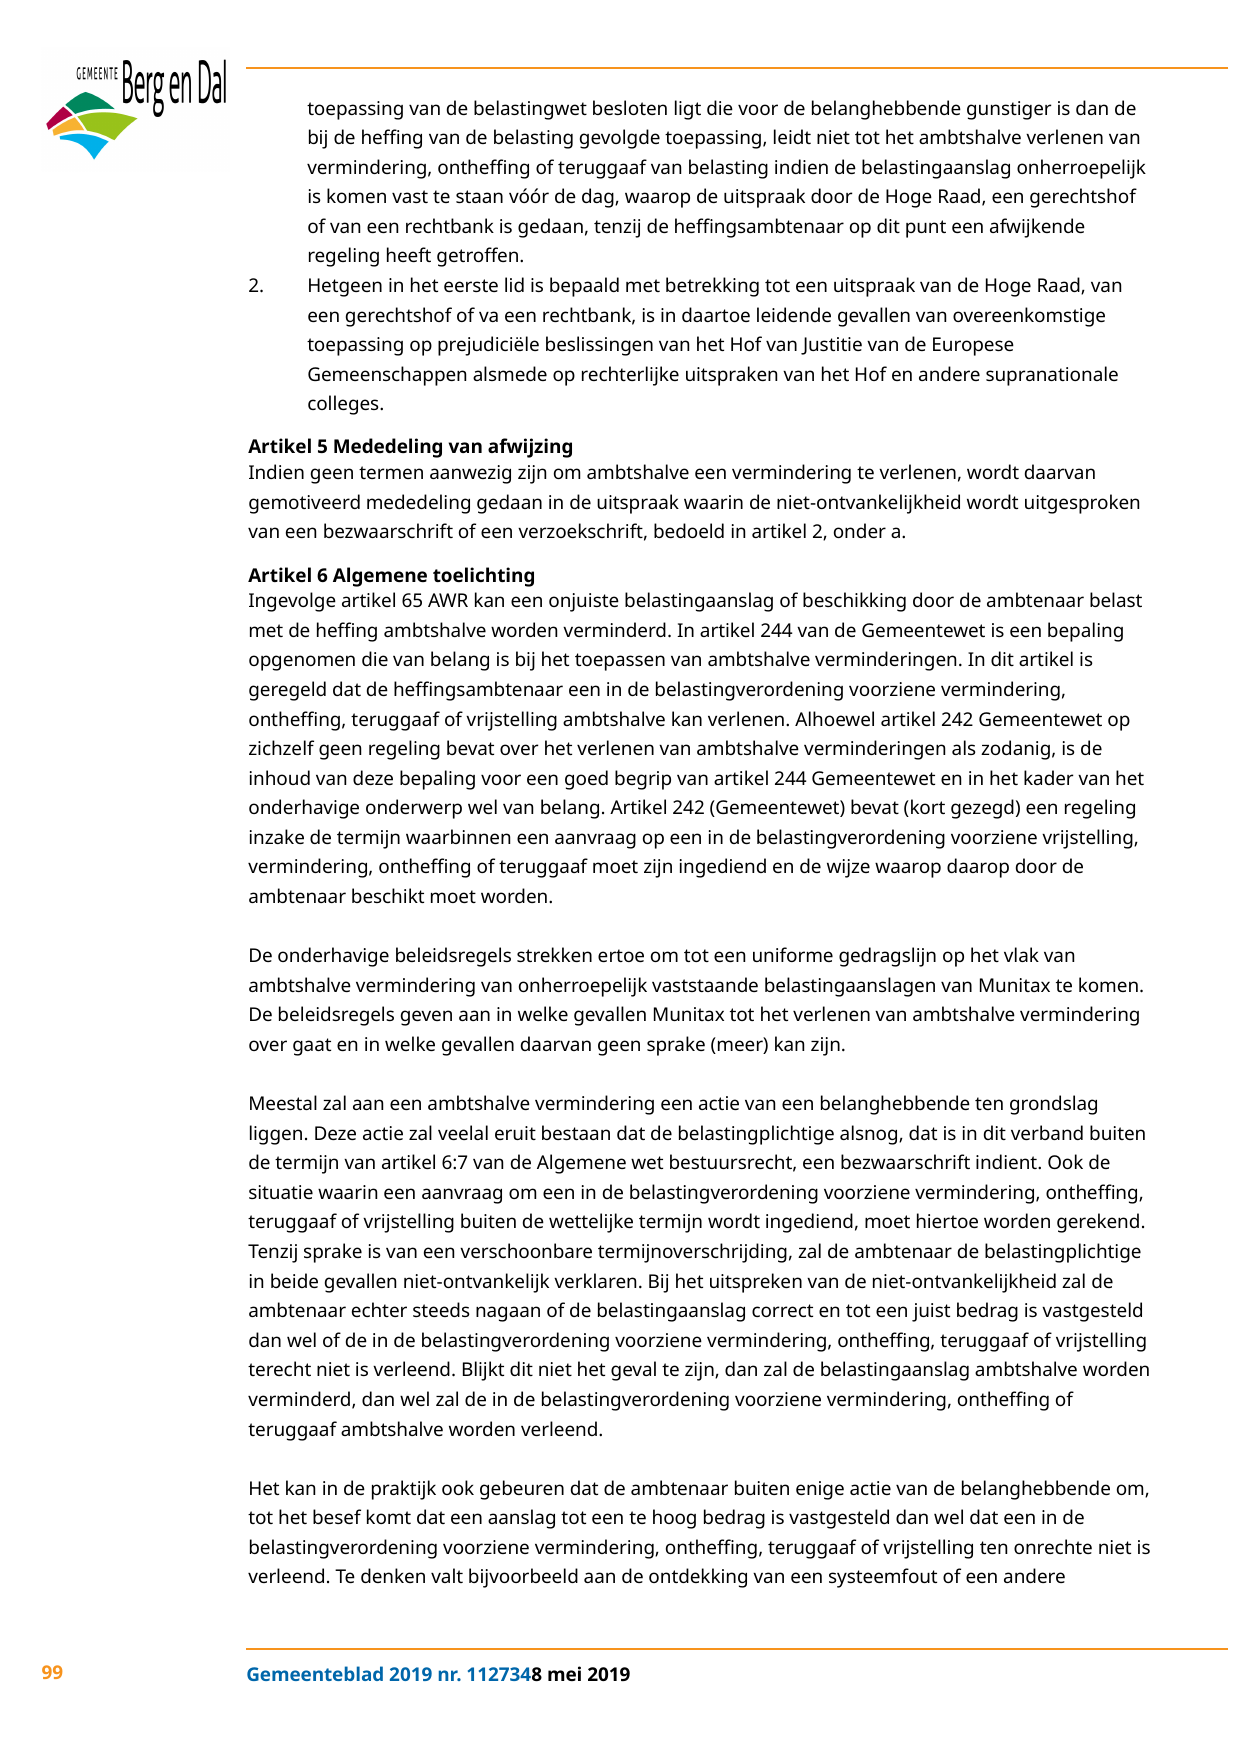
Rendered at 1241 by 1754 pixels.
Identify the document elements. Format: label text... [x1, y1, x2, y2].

text Artikel 6 Algemene toelichting [248, 562, 1152, 587]
text Indien geen termen aanwezig zijn om ambtshalve een vermindering te verlenen, wordt daarvan gemotiveerd mededeling gedaan in de uitspraak waarin de niet-ontvankelijkheid wordt uitgesproken van een bezwaarschrift of een verzoekschrift, bedoeld in artikel 2, onder a. [248, 459, 1152, 544]
picture [41, 47, 231, 172]
list toepassing van de belastingwet besloten ligt die voor de belanghebbende gunstiger is dan de bij de heffing van de belasting gevolgde toepassing, leidt niet tot het ambtshalve verlenen van vermindering, ontheffing of teruggaaf van belasting indien de belastingaanslag onherroepelijk is komen vast te staan vóór de dag, waarop de uitspraak door de Hoge Raad, een gerechtshof of van een rechtbank is gedaan, tenzij de heffingsambtenaar op dit punt een afwijkende regeling heeft getroffen. [248, 95, 1152, 268]
text Meestal zal aan een ambtshalve vermindering een actie van een belanghebbende ten grondslag liggen. Deze actie zal veelal eruit bestaan dat de belastingplichtige alsnog, dat is in dit verband buiten de termijn van artikel 6:7 van de Algemene wet bestuursrecht, een bezwaarschrift indient. Ook de situatie waarin een aanvraag om een in de belastingverordening voorziene vermindering, ontheffing, teruggaaf of vrijstelling buiten de wettelijke termijn wordt ingediend, moet hiertoe worden gerekend. Tenzij sprake is van een verschoonbare termijnoverschrijding, zal de ambtenaar de belastingplichtige in beide gevallen niet-ontvankelijk verklaren. Bij het uitspreken van de niet-ontvankelijkheid zal de ambtenaar echter steeds nagaan of de belastingaanslag correct en tot een juist bedrag is vastgesteld dan wel of de in de belastingverordening voorziene vermindering, ontheffing, teruggaaf of vrijstelling terecht niet is verleend. Blijkt dit niet het geval te zijn, dan zal de belastingaanslag ambtshalve worden verminderd, dan wel zal de in de belastingverordening voorziene vermindering, ontheffing of teruggaaf ambtshalve worden verleend. [248, 1090, 1152, 1442]
text Artikel 5 Mededeling van afwijzing [248, 434, 1152, 459]
list Hetgeen in het eerste lid is bepaald met betrekking tot een uitspraak van de Hoge Raad, van een gerechtshof of va een rechtbank, is in daartoe leidende gevallen van overeenkomstige toepassing op prejudiciële beslissingen van het Hof van Justitie van de Europese Gemeenschappen alsmede op rechterlijke uitspraken van het Hof en andere supranationale colleges. [248, 272, 1152, 416]
text Ingevolge artikel 65 AWR kan een onjuiste belastingaanslag of beschikking door de ambtenaar belast met de heffing ambtshalve worden verminderd. In artikel 244 van de Gemeentewet is een bepaling opgenomen die van belang is bij het toepassen van ambtshalve verminderingen. In dit artikel is geregeld dat de heffingsambtenaar een in de belastingverordening voorziene vermindering, ontheffing, teruggaaf of vrijstelling ambtshalve kan verlenen. Alhoewel artikel 242 Gemeentewet op zichzelf geen regeling bevat over het verlenen van ambtshalve verminderingen als zodanig, is de inhoud van deze bepaling voor een goed begrip van artikel 244 Gemeentewet en in het kader van het onderhavige onderwerp wel van belang. Artikel 242 (Gemeentewet) bevat (kort gezegd) een regeling inzake de termijn waarbinnen een aanvraag op een in de belastingverordening voorziene vrijstelling, vermindering, ontheffing of teruggaaf moet zijn ingediend en de wijze waarop daarop door de ambtenaar beschikt moet worden. [248, 587, 1152, 909]
text Het kan in de praktijk ook gebeuren dat de ambtenaar buiten enige actie van de belanghebbende om, tot het besef komt dat een aanslag tot een te hoog bedrag is vastgesteld dan wel dat een in de belastingverordening voorziene vermindering, ontheffing, teruggaaf of vrijstelling ten onrechte niet is verleend. Te denken valt bijvoorbeeld aan de ontdekking van een systeemfout of een andere [248, 1475, 1152, 1589]
text De onderhavige beleidsregels strekken ertoe om tot een uniforme gedragslijn op het vlak van ambtshalve vermindering van onherroepelijk vaststaande belastingaanslagen van Munitax te komen. De beleidsregels geven aan in welke gevallen Munitax tot het verlenen van ambtshalve vermindering over gaat en in welke gevallen daarvan geen sprake (meer) kan zijn. [248, 942, 1152, 1057]
